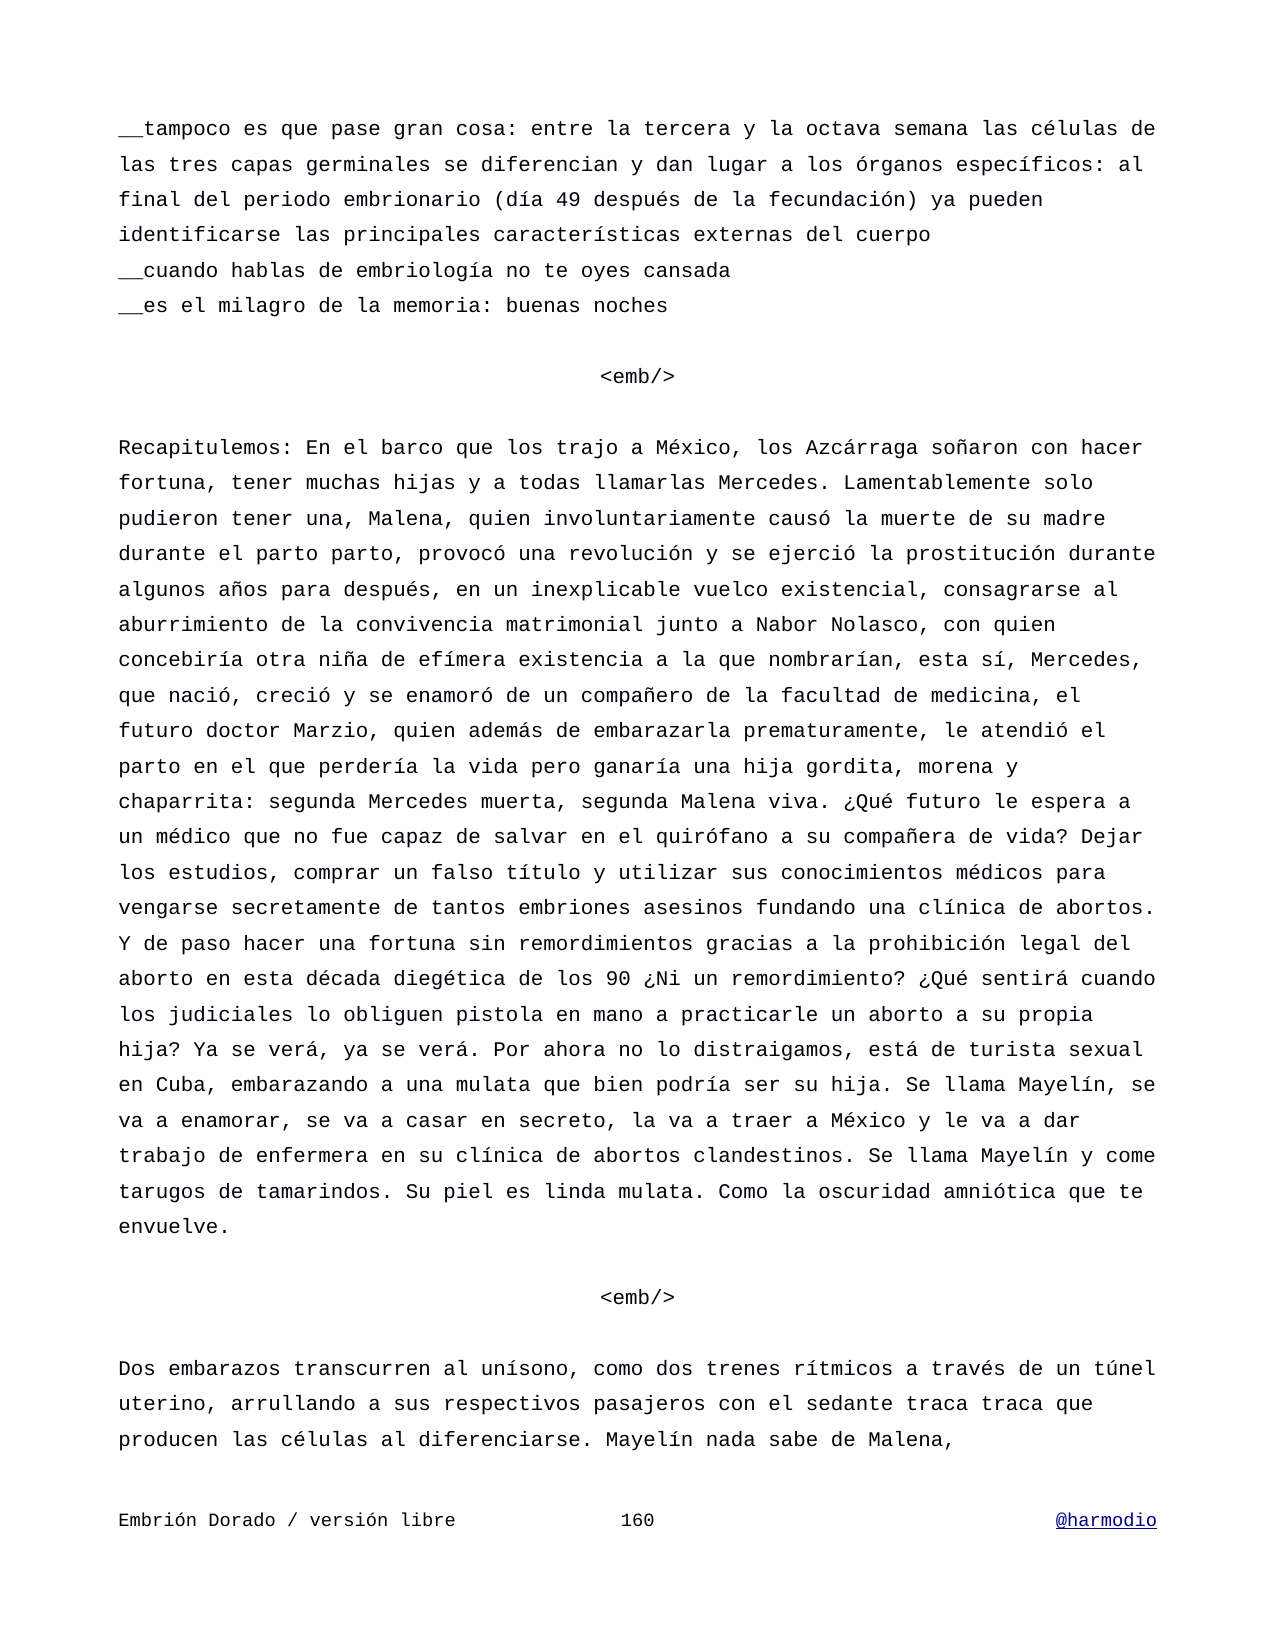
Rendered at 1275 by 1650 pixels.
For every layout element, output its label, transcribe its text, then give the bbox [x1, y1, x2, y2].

text __tampoco es que pase gran cosa: entre la tercera y la octava semana las células de las tres capas germinales se diferencian y dan lugar a los órganos específicos: al final del periodo embrionario (día 49 después de la fecundación) ya pueden identificarse las principales características externas del cuerpo [118, 118, 1157, 248]
text Y de paso hacer una fortuna sin remordimientos gracias a la prohibición legal del aborto en esta década diegética de los 90 ¿Ni un remordimiento? ¿Qué sentirá cuando los judiciales lo obliguen pistola en mano a practicarle un aborto a su propia hija? Ya se verá, ya se verá. Por ahora no lo distraigamos, está de turista sexual en Cuba, embarazando a una mulata que bien podría ser su hija. Se llama Mayelín, se va a enamorar, se va a casar en secreto, la va a traer a México y le va a dar trabajo de enfermera en su clínica de abortos clandestinos. Se llama Mayelín y come tarugos de tamarindos. Su piel es linda mulata. Como la oscuridad amniótica que te envuelve. [118, 933, 1157, 1240]
text __es el milagro de la memoria: buenas noches [118, 295, 1157, 319]
text <emb/> [118, 1287, 1157, 1311]
text Recapitulemos: En el barco que los trajo a México, los Azcárraga soñaron con hacer fortuna, tener muchas hijas y a todas llamarlas Mercedes. Lamentablemente solo pudieron tener una, Malena, quien involuntariamente causó la muerte de su madre durante el parto parto, provocó una revolución y se ejerció la prostitución durante algunos años para después, en un inexplicable vuelco existencial, consagrarse al aburrimiento de la convivencia matrimonial junto a Nabor Nolasco, con quien concebiría otra niña de efímera existencia a la que nombrarían, esta sí, Mercedes, que nació, creció y se enamoró de un compañero de la facultad de medicina, el futuro doctor Marzio, quien además de embarazarla prematuramente, le atendió el parto en el que perdería la vida pero ganaría una hija gordita, morena y chaparrita: segunda Mercedes muerta, segunda Malena viva. ¿Qué futuro le espera a un médico que no fue capaz de salvar en el quirófano a su compañera de vida? Dejar los estudios, comprar un falso título y utilizar sus conocimientos médicos para vengarse secretamente de tantos embriones asesinos fundando una clínica de abortos. [118, 437, 1157, 921]
text Dos embarazos transcurren al unísono, como dos trenes rítmicos a través de un túnel uterino, arrullando a sus respectivos pasajeros con el sedante traca traca que producen las células al diferenciarse. Mayelín nada sabe de Malena, [118, 1358, 1157, 1452]
text __cuando hablas de embriología no te oyes cansada [118, 260, 1157, 283]
text <emb/> [118, 366, 1157, 390]
